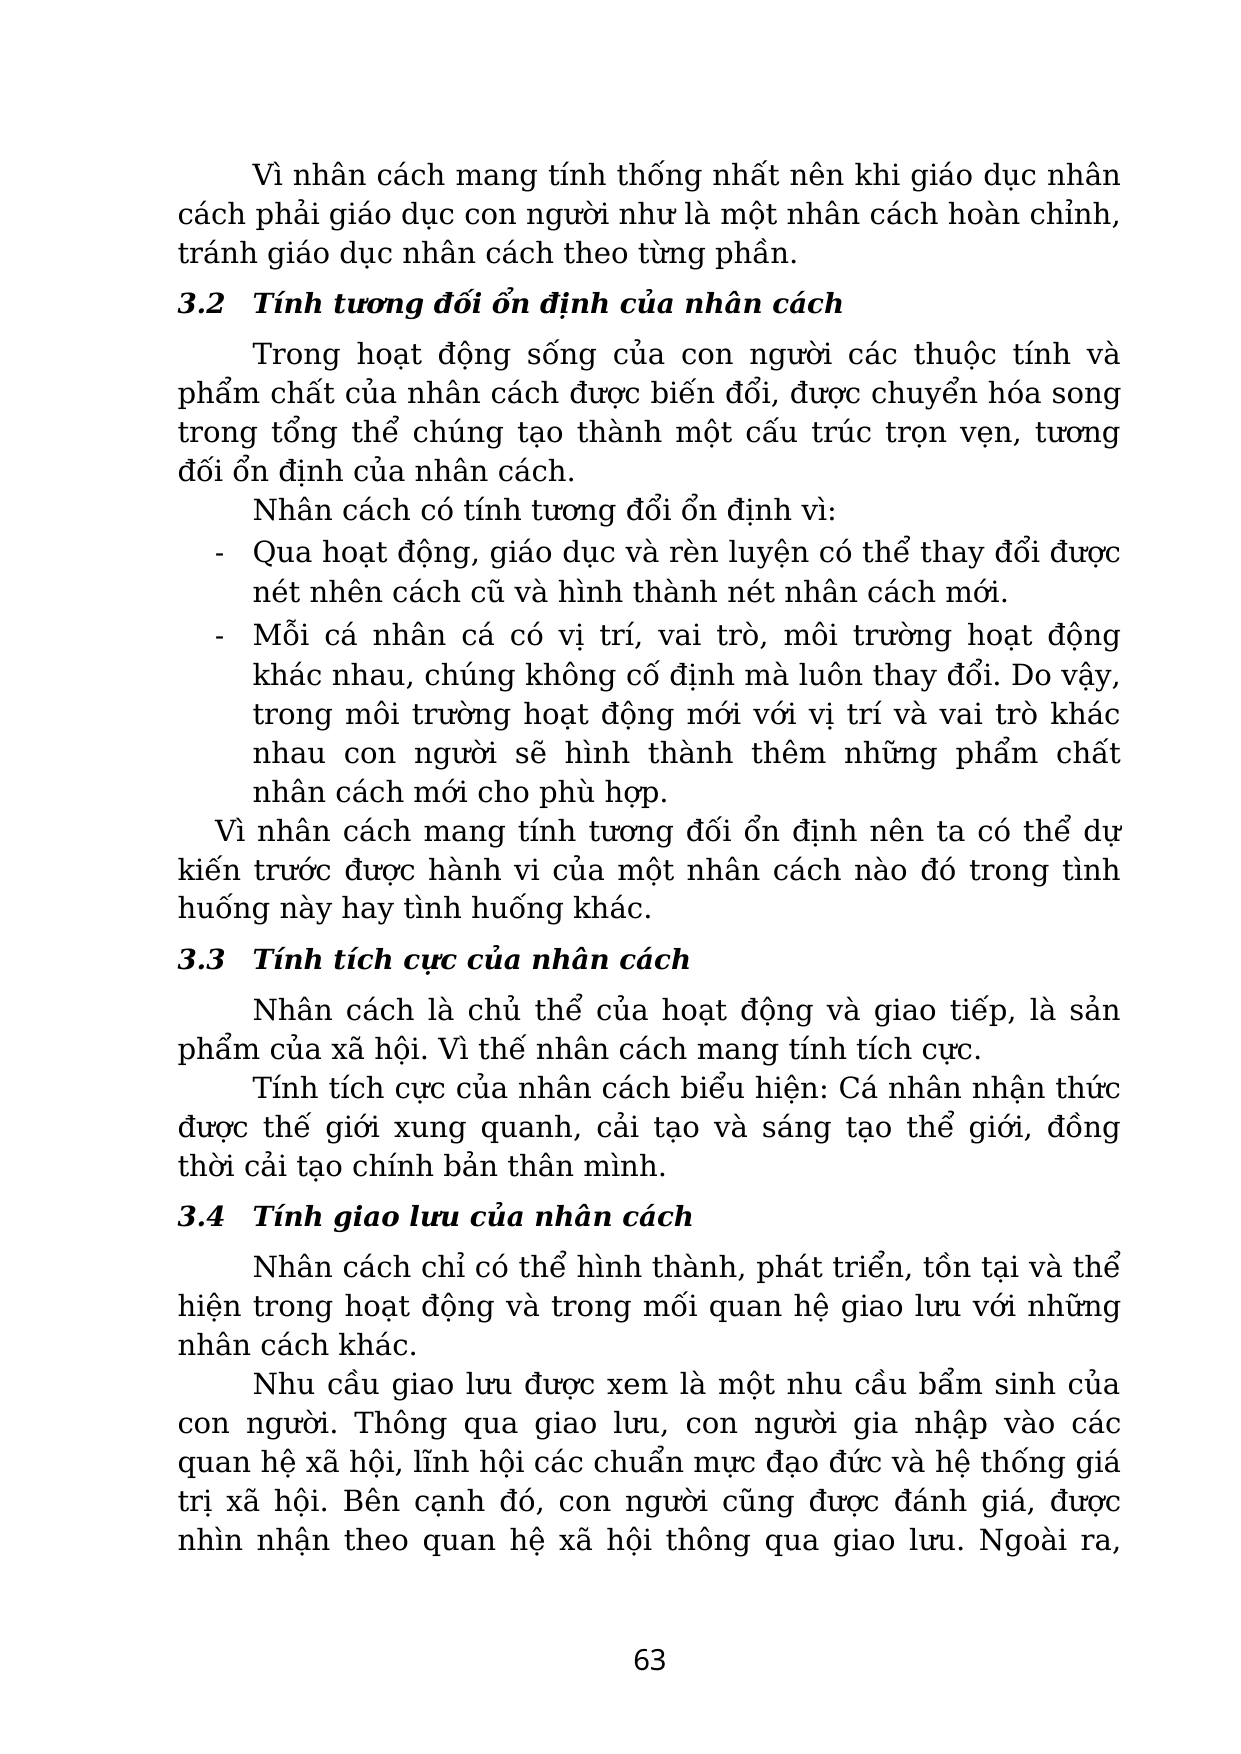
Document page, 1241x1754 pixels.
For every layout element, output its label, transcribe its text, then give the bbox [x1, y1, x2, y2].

subtitle Tính giao lưu của nhân cách [177, 1201, 1122, 1233]
text Nhân cách có tính tương đổi ổn định vì: [177, 493, 1122, 527]
text Nhu cầu giao lưu được xem là một nhu cầu bẩm sinh của con người. Thông qua giao lưu, con người gia nhập vào các quan hệ xã hội, lĩnh hội các chuẩn mực đạo đức và hệ thống giá trị xã hội. Bên cạnh đó, con người cũng được đánh giá, được nhìn nhận theo quan hệ xã hội thông qua giao lưu. Ngoài ra, [177, 1367, 1122, 1557]
text Tính tích cực của nhân cách biểu hiện: Cá nhân nhận thức được thế giới xung quanh, cải tạo và sáng tạo thể giới, đồng thời cải tạo chính bản thân mình. [177, 1071, 1122, 1183]
subtitle Tính tương đối ổn định của nhân cách [177, 288, 1122, 320]
text Vì nhân cách mang tính tương đối ổn định nên ta có thể dự kiến trước được hành vi của một nhân cách nào đó trong tình huống này hay tình huống khác. [177, 814, 1122, 926]
text Vì nhân cách mang tính thống nhất nên khi giáo dục nhân cách phải giáo dục con người như là một nhân cách hoàn chỉnh, tránh giáo dục nhân cách theo từng phần. [177, 158, 1122, 270]
text Nhân cách là chủ thể của hoạt động và giao tiếp, là sản phẩm của xã hội. Vì thế nhân cách mang tính tích cực. [177, 993, 1122, 1066]
list Qua hoạt động, giáo dục và rèn luyện có thể thay đổi được nét nhên cách cũ và hình thành nét nhân cách mới. [215, 532, 1122, 610]
list Mỗi cá nhân cá có vị trí, vai trò, môi trường hoạt động khác nhau, chúng không cố định mà luôn thay đổi. Do vậy, trong môi trường hoạt động mới với vị trí và vai trò khác nhau con người sẽ hình thành thêm những phẩm chất nhân cách mới cho phù hợp. [215, 615, 1122, 809]
subtitle Tính tích cực của nhân cách [177, 943, 1122, 976]
text Trong hoạt động sống của con người các thuộc tính và phẩm chất của nhân cách được biến đổi, được chuyển hóa song trong tổng thể chúng tạo thành một cấu trúc trọn vẹn, tương đối ổn định của nhân cách. [177, 338, 1122, 488]
text Nhân cách chỉ có thể hình thành, phát triển, tồn tại và thể hiện trong hoạt động và trong mối quan hệ giao lưu với những nhân cách khác. [177, 1250, 1122, 1362]
